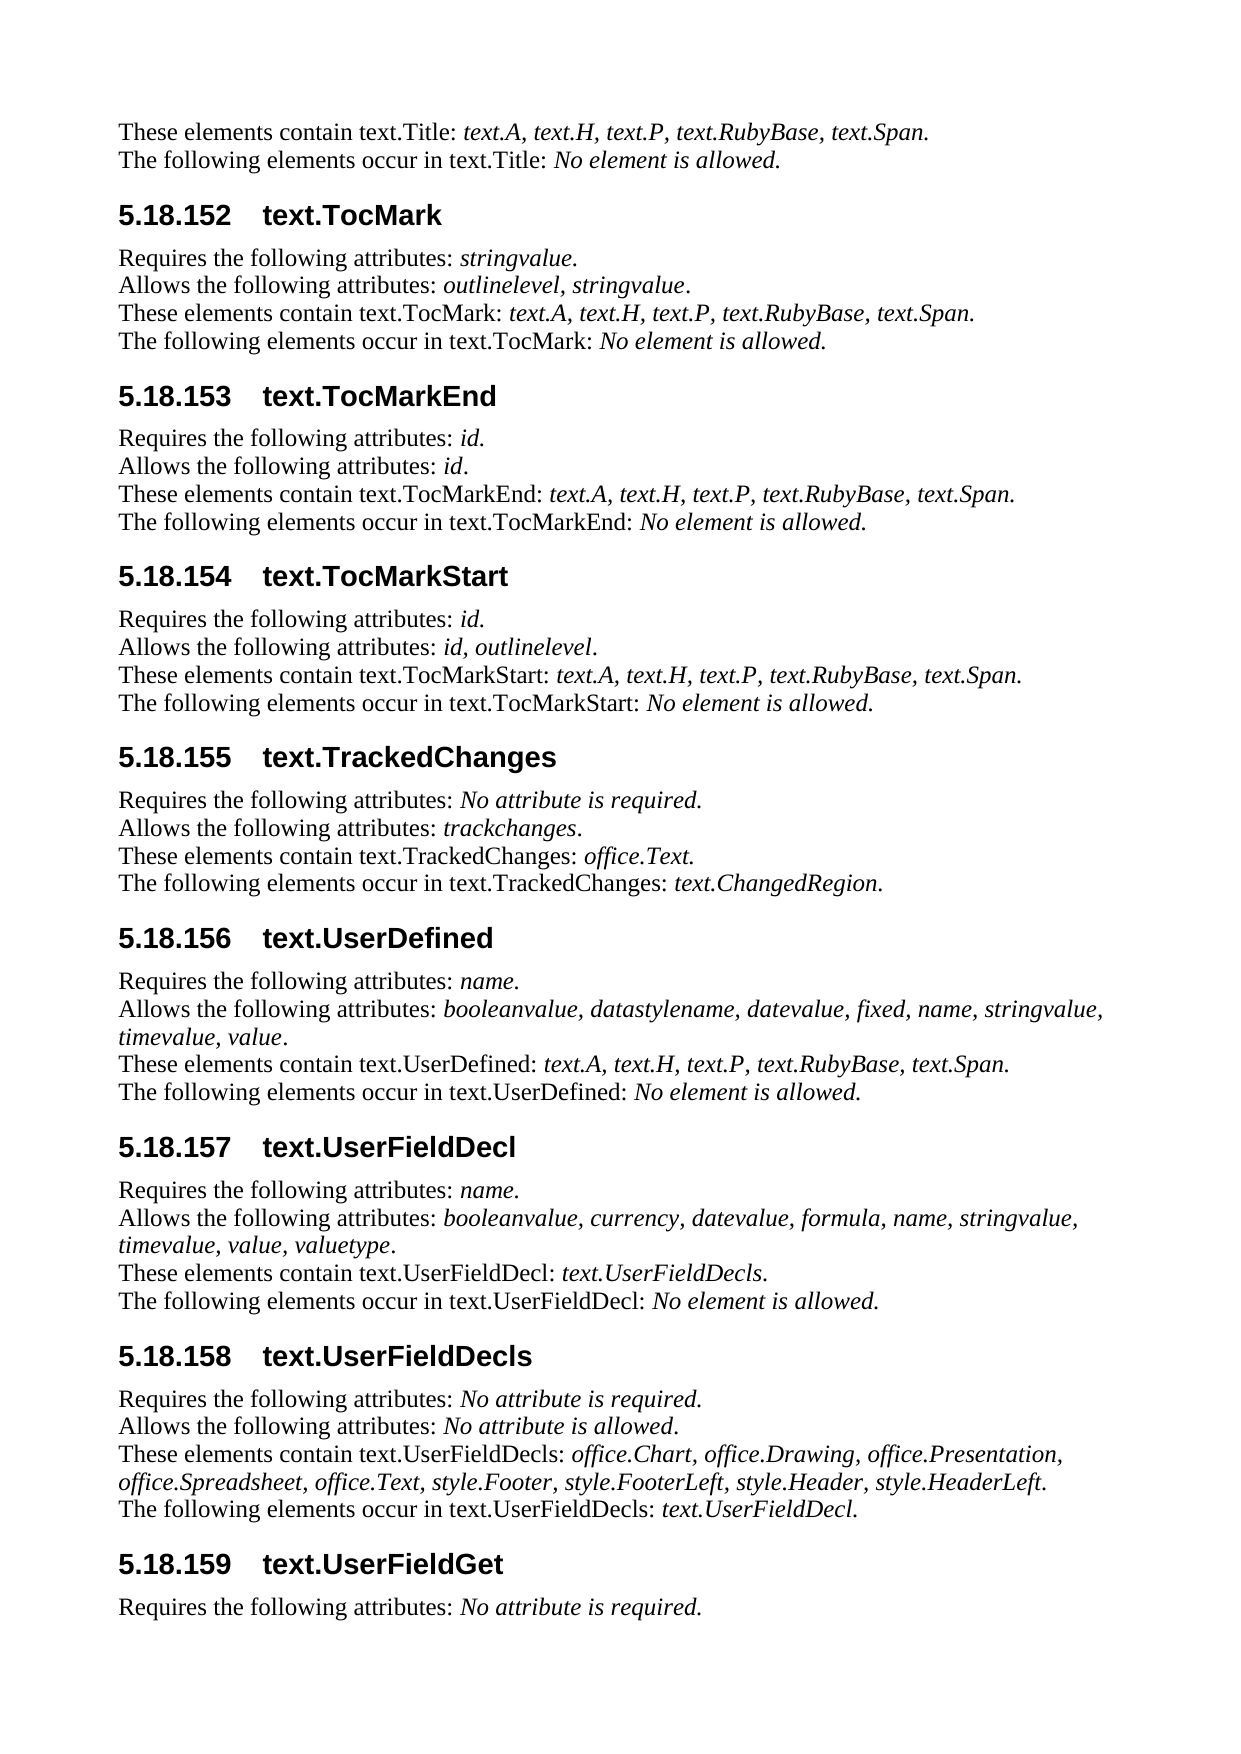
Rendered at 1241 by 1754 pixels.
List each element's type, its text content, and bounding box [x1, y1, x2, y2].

subtitle text.TocMark [118, 198, 1122, 231]
text Allows the following attributes: outlinelevel, stringvalue. [118, 271, 1122, 299]
text The following elements occur in text.TocMark: No element is allowed. [118, 327, 1122, 354]
text Requires the following attributes: stringvalue. [118, 244, 1122, 271]
text Allows the following attributes: No attribute is allowed. [118, 1412, 1122, 1440]
text Requires the following attributes: No attribute is required. [118, 786, 1122, 814]
text The following elements occur in text.Title: No element is allowed. [118, 146, 1122, 173]
text Requires the following attributes: No attribute is required. [118, 1385, 1122, 1412]
text Requires the following attributes: No attribute is required. [118, 1593, 1122, 1621]
text The following elements occur in text.TocMarkEnd: No element is allowed. [118, 508, 1122, 535]
text Allows the following attributes: trackchanges. [118, 814, 1122, 842]
subtitle text.UserDefined [118, 922, 1122, 955]
text Requires the following attributes: name. [118, 967, 1122, 995]
subtitle text.UserFieldDecls [118, 1339, 1122, 1372]
text The following elements occur in text.UserFieldDecl: No element is allowed. [118, 1287, 1122, 1314]
text These elements contain text.TocMark: text.A, text.H, text.P, text.RubyBase, text.Span. [118, 299, 1122, 327]
text These elements contain text.UserFieldDecl: text.UserFieldDecls. [118, 1259, 1122, 1287]
text Requires the following attributes: id. [118, 606, 1122, 633]
text The following elements occur in text.UserDefined: No element is allowed. [118, 1078, 1122, 1106]
text Requires the following attributes: id. [118, 424, 1122, 452]
text These elements contain text.UserFieldDecls: office.Chart, office.Drawing, office.Presentation, office.Spreadsheet, office.Text, style.Footer, style.FooterLeft, style.Header, style.HeaderLeft. [118, 1440, 1122, 1496]
text Requires the following attributes: name. [118, 1176, 1122, 1204]
text Allows the following attributes: id, outlinelevel. [118, 633, 1122, 661]
subtitle text.TocMarkEnd [118, 379, 1122, 412]
subtitle text.TrackedChanges [118, 741, 1122, 774]
text These elements contain text.TocMarkStart: text.A, text.H, text.P, text.RubyBase, text.Span. [118, 661, 1122, 689]
text The following elements occur in text.UserFieldDecls: text.UserFieldDecl. [118, 1496, 1122, 1523]
text Allows the following attributes: booleanvalue, datastylename, datevalue, fixed, name, stringvalue, timevalue, value. [118, 995, 1122, 1051]
subtitle text.UserFieldGet [118, 1548, 1122, 1581]
text These elements contain text.TocMarkEnd: text.A, text.H, text.P, text.RubyBase, text.Span. [118, 480, 1122, 508]
text The following elements occur in text.TocMarkStart: No element is allowed. [118, 689, 1122, 716]
text The following elements occur in text.TrackedChanges: text.ChangedRegion. [118, 869, 1122, 897]
text Allows the following attributes: id. [118, 452, 1122, 480]
text These elements contain text.UserDefined: text.A, text.H, text.P, text.RubyBase, text.Span. [118, 1051, 1122, 1078]
subtitle text.TocMarkStart [118, 560, 1122, 593]
text These elements contain text.Title: text.A, text.H, text.P, text.RubyBase, text.Span. [118, 118, 1122, 146]
text These elements contain text.TrackedChanges: office.Text. [118, 842, 1122, 869]
text Allows the following attributes: booleanvalue, currency, datevalue, formula, name, stringvalue, timevalue, value, valuetype. [118, 1204, 1122, 1259]
subtitle text.UserFieldDecl [118, 1131, 1122, 1163]
